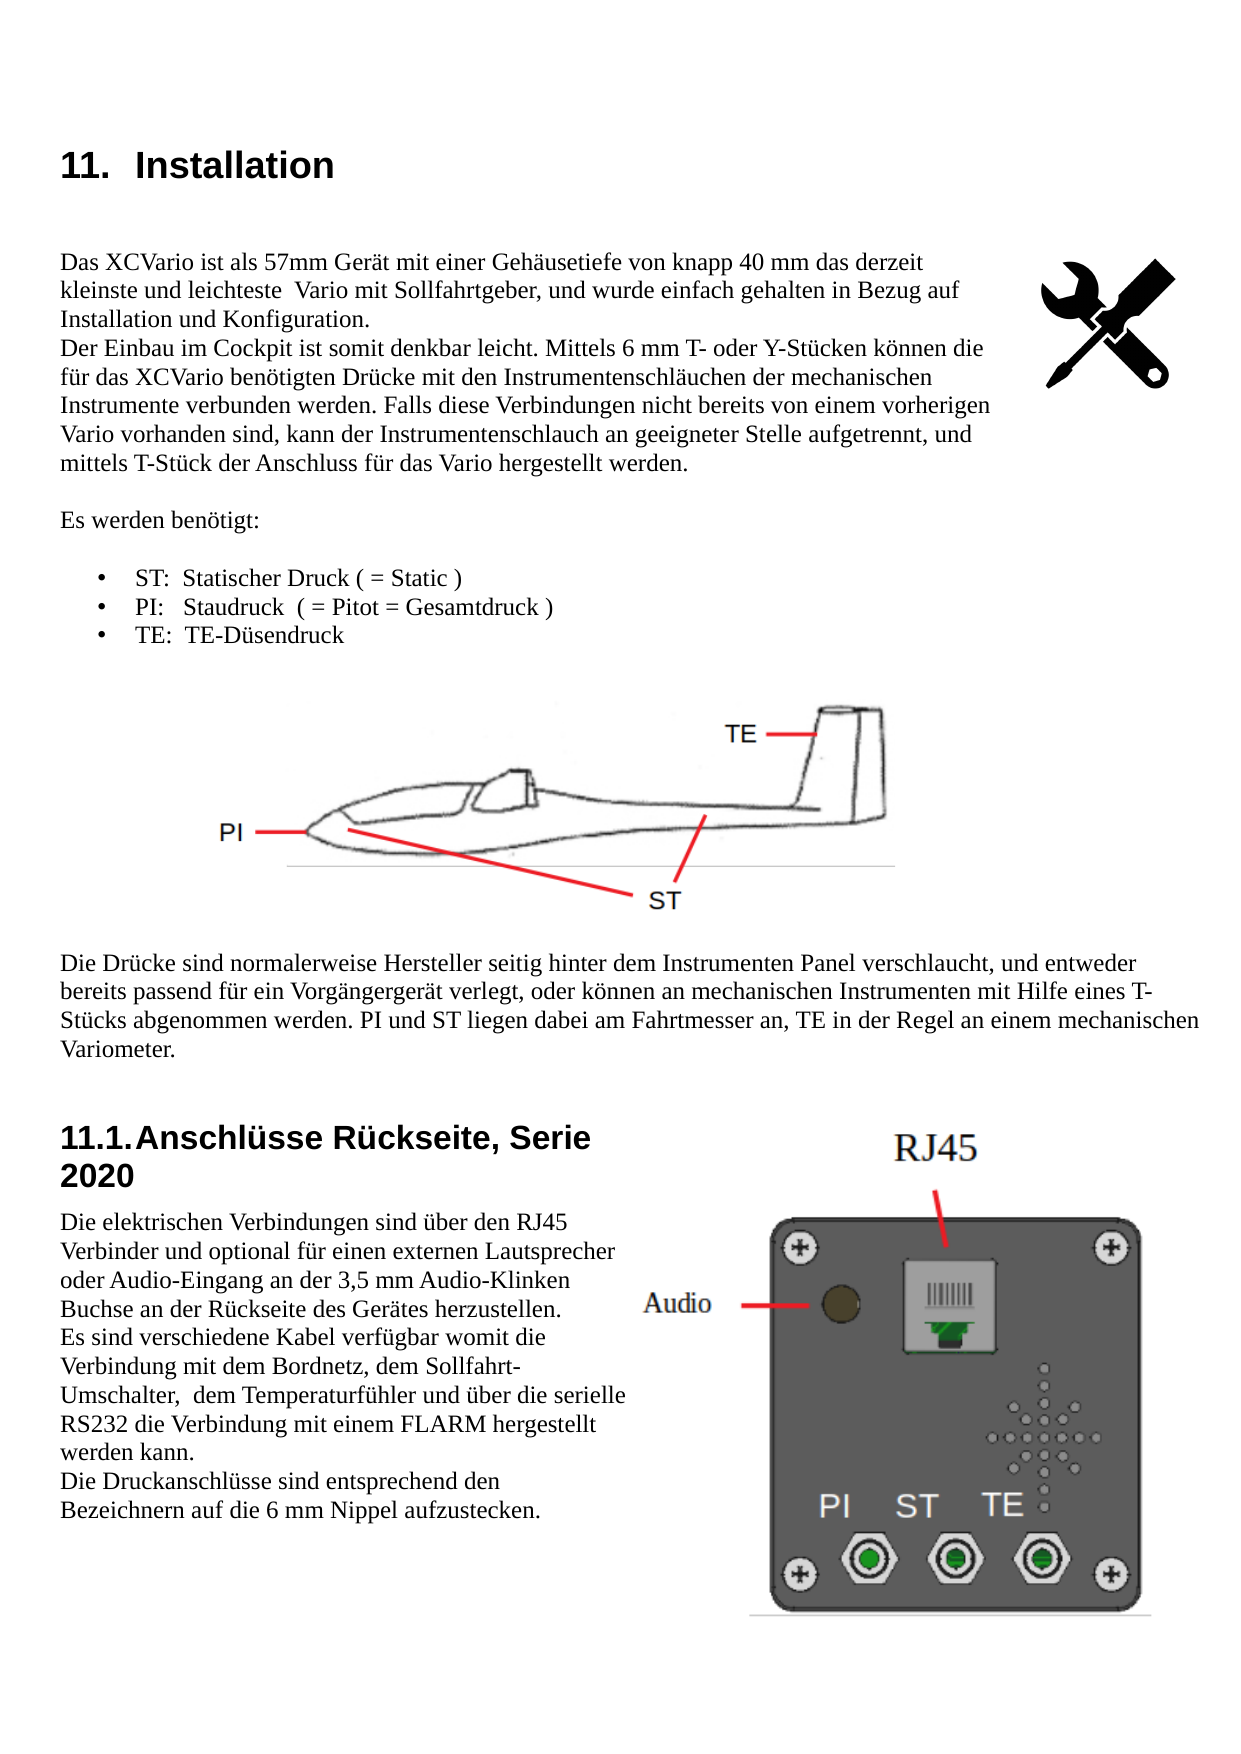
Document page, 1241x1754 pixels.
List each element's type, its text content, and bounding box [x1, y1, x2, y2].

picture [213, 699, 895, 914]
subtitle Anschlüsse Rückseite, Serie 2020 [60, 1118, 629, 1195]
picture [1032, 247, 1185, 400]
text [1152, 1207, 1207, 1322]
text Es werden benötigt: [60, 506, 1207, 534]
text Die Druckanschlüsse sind entsprechend den Bezeichnern auf die 6 mm Nippel aufzustecken. [60, 1466, 629, 1524]
text Der Einbau im Cockpit ist somit denkbar leicht. Mittels 6 mm T- oder Y-Stücken können die für das XCVario benötigten Drücke mit den Instrumentenschläuchen der mechanischen Instrumente verbunden werden. Falls diese Verbindungen nicht bereits von einem vorherigen Vario vorhanden sind, kann der Instrumentenschlauch an geeigneter Stelle aufgetrennt, und mittels T-Stück der Anschluss für das Vario hergestellt werden. [60, 333, 1207, 477]
text Das XCVario ist als 57mm Gerät mit einer Gehäusetiefe von knapp 40 mm das derzeit kleinste und leichteste Vario mit Sollfahrtgeber, und wurde einfach gehalten in Bezug auf Installation und Konfiguration. [60, 247, 1032, 333]
text Die elektrischen Verbindungen sind über den RJ45 Verbinder und optional für einen externen Lautsprecher oder Audio-Eingang an der 3,5 mm Audio-Klinken Buchse an der Rückseite des Gerätes herzustellen. [60, 1207, 629, 1322]
picture [629, 1108, 1152, 1618]
list PI: Staudruck ( = Pitot = Gesamtdruck ) [97, 592, 1207, 621]
subtitle Installation [60, 143, 1207, 187]
text Es sind verschiedene Kabel verfügbar womit die Verbindung mit dem Bordnetz, dem Sollfahrt-Umschalter, dem Temperaturfühler und über die serielle RS232 die Verbindung mit einem FLARM hergestellt werden kann. [60, 1322, 629, 1466]
list ST: Statischer Druck ( = Static ) [97, 563, 1207, 592]
list TE: TE-Düsendruck [97, 621, 1207, 649]
subtitle [1152, 1118, 1207, 1195]
text [1152, 1322, 1207, 1466]
text Die Drücke sind normalerweise Hersteller seitig hinter dem Instrumenten Panel verschlaucht, und entweder bereits passend für ein Vorgängergerät verlegt, oder können an mechanischen Instrumenten mit Hilfe eines T-Stücks abgenommen werden. PI und ST liegen dabei am Fahrtmesser an, TE in der Regel an einem mechanischen Variometer. [60, 948, 1207, 1063]
text [1152, 1466, 1207, 1524]
